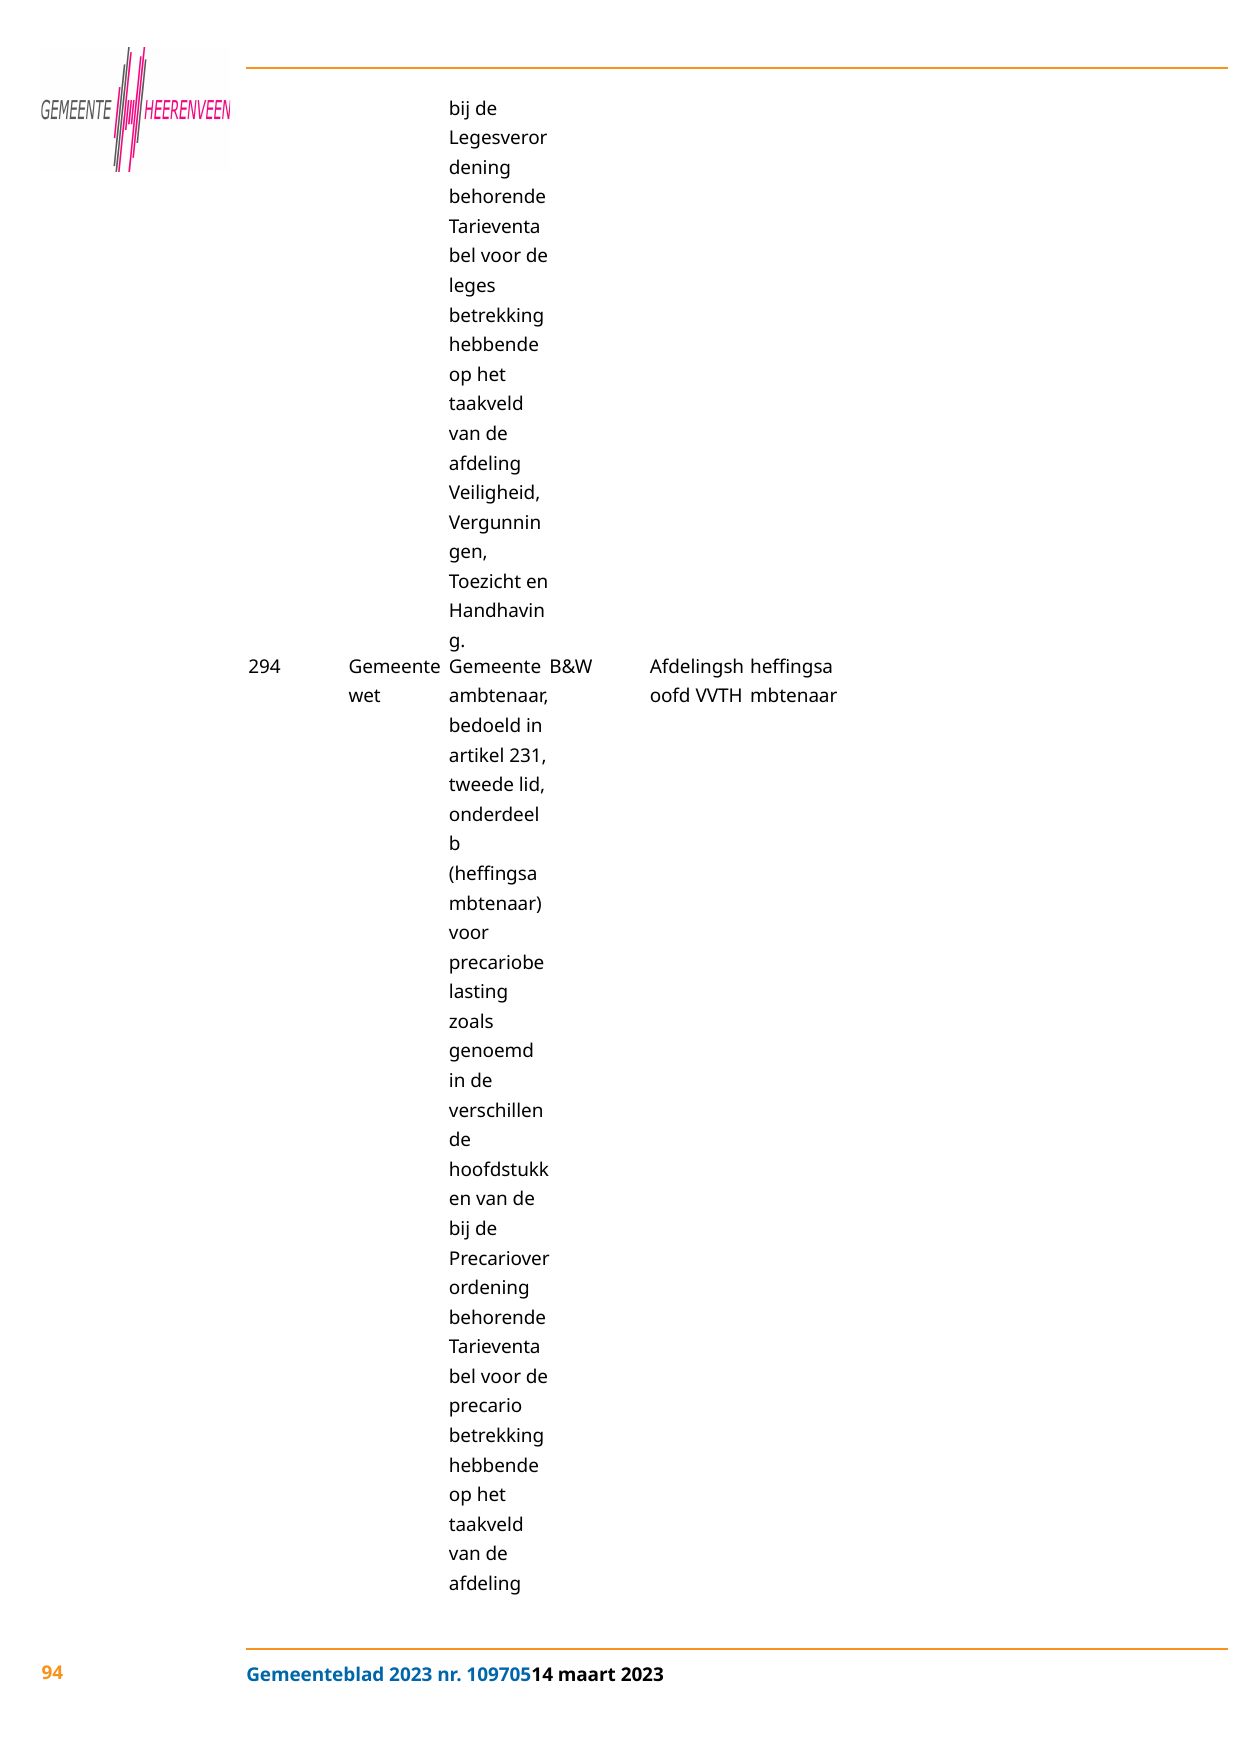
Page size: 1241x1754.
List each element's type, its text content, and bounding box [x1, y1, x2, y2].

table_cell 294 [248, 653, 348, 1596]
table_cell [750, 95, 850, 653]
table_cell [850, 95, 951, 653]
table_cell Gemeenteambtenaar, bedoeld in artikel 231, tweede lid, onderdeel b (heffingsambtenaar) voor precariobelasting zoals genoemd in de verschillende hoofdstukken van de bij de Precarioverordening behorende Tarieventabel voor de precario betrekking hebbende op het taakveld van de afdeling [449, 653, 549, 1596]
table_cell Afdelingshoofd VVTH [650, 653, 750, 1596]
table_cell [951, 653, 1051, 1596]
table_cell [850, 653, 951, 1596]
table_cell [248, 95, 348, 653]
table_cell [1051, 95, 1152, 653]
table_cell [650, 95, 750, 653]
picture [41, 47, 231, 172]
table_cell B&W [549, 653, 649, 1596]
table_cell [951, 95, 1051, 653]
table_cell Gemeentewet [348, 653, 449, 1596]
table_cell heffingsambtenaar [750, 653, 850, 1596]
table_cell [549, 95, 649, 653]
table_cell [1051, 653, 1152, 1596]
table_cell bij de Legesverordening behorende Tarieventabel voor de leges betrekking hebbende op het taakveld van de afdeling Veiligheid, Vergunningen, Toezicht en Handhaving. [449, 95, 549, 653]
table_cell [348, 95, 449, 653]
